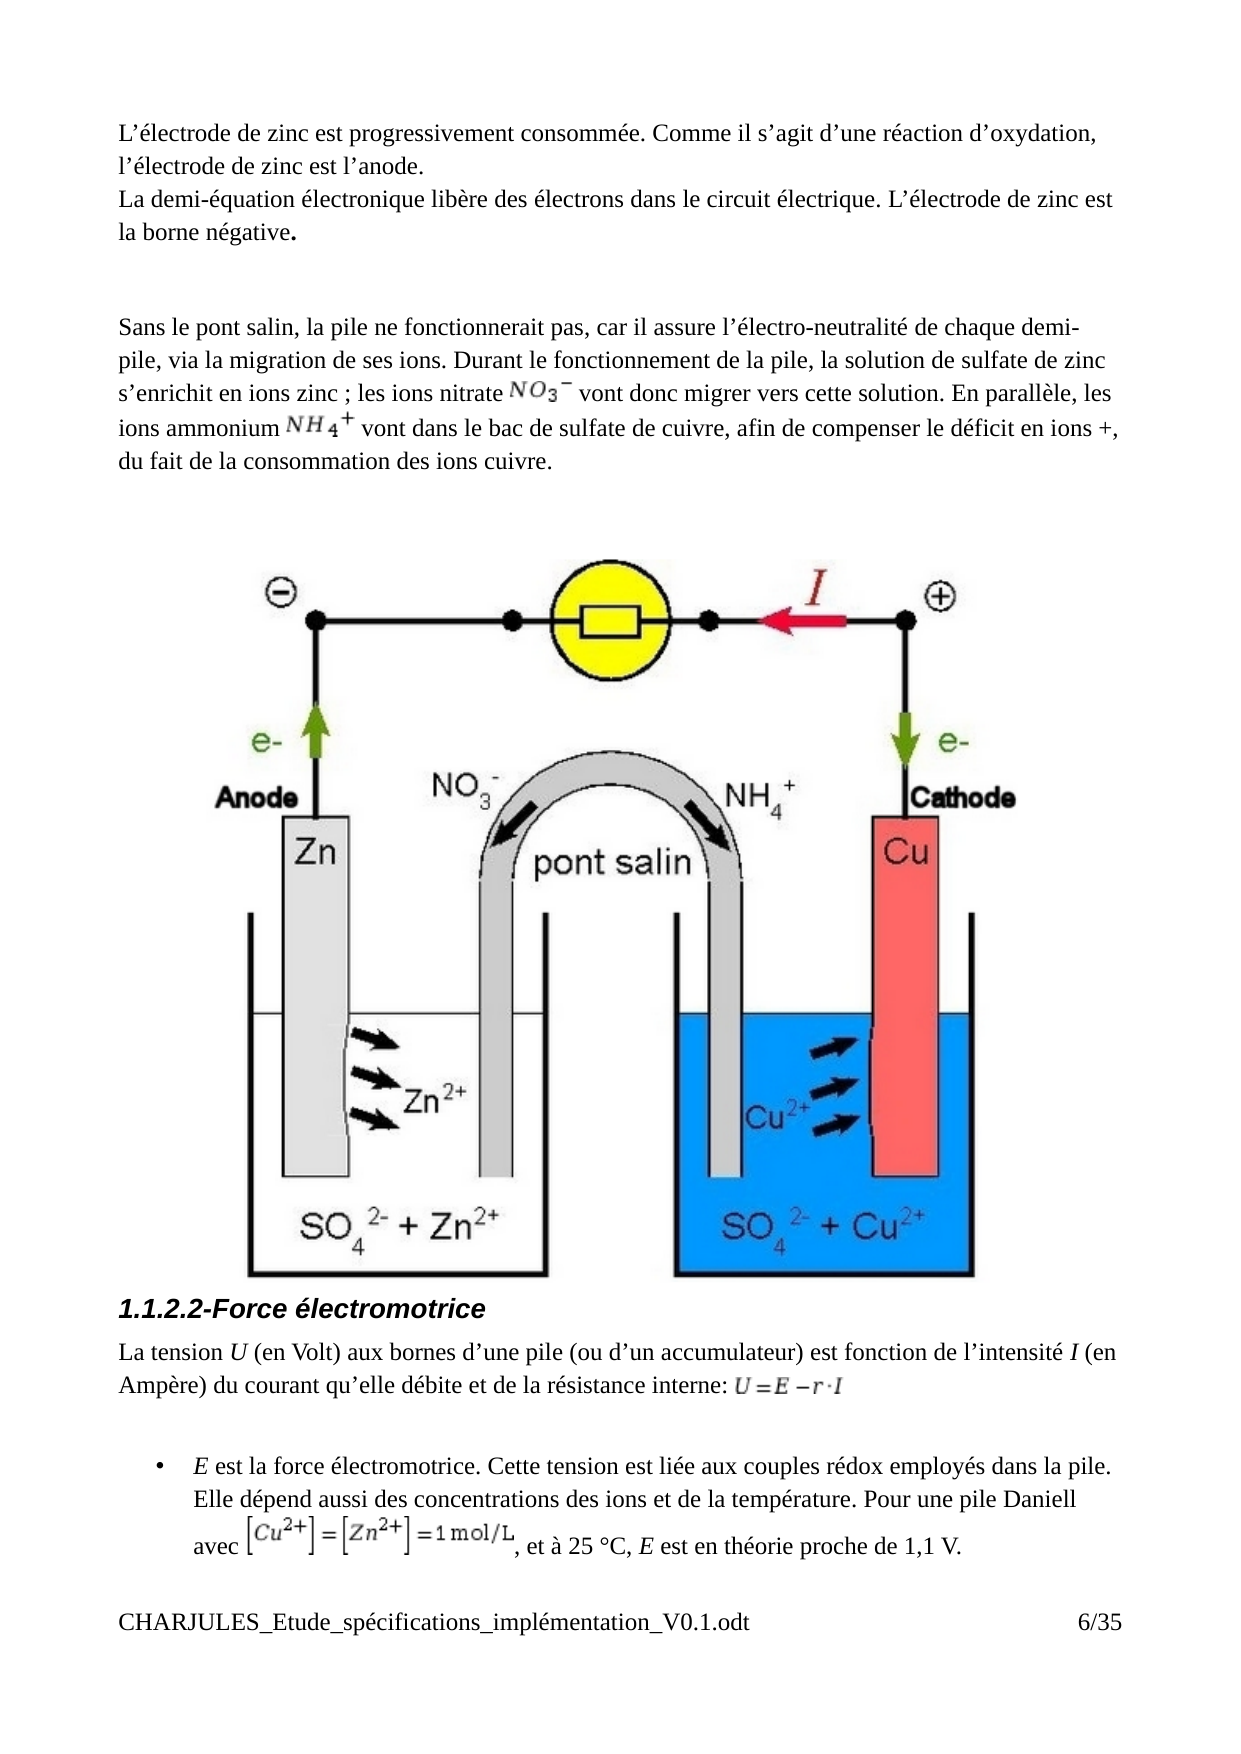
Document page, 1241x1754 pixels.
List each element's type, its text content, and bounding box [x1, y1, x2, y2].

list E est la force électromotrice. Cette tension est liée aux couples rédox employés dans la pile. Elle dépend aussi des concentrations des ions et de la température. Pour une pile Daniell avec , et à 25 °C, E est en théorie proche de 1,1 V. [156, 1451, 1122, 1560]
picture [245, 1516, 514, 1555]
text L’électrode de zinc est progressivement consommée. Comme il s’agit d’une réaction d’oxydation, l’électrode de zinc est l’anode. La demi-équation électronique libère des électrons dans le circuit électrique. L’électrode de zinc est la borne négative. [118, 118, 1122, 246]
picture [734, 1377, 844, 1394]
text Sans le pont salin, la pile ne fonctionnerait pas, car il assure l’électro-neutralité de chaque demi-pile, via la migration de ses ions. Durant le fonctionnement de la pile, la solution de sulfate de zinc s’enrichit en ions zinc ; les ions nitrate vont donc migrer vers cette solution. En parallèle, les ions ammonium vont dans le bac de sulfate de cuivre, afin de compenser le déficit en ions +, du fait de la consommation des ions cuivre. [118, 312, 1122, 475]
text La tension U (en Volt) aux bornes d’une pile (ou d’un accumulateur) est fonction de l’intensité I (en Ampère) du courant qu’elle débite et de la résistance interne: [118, 1337, 1122, 1432]
subtitle 1.1.2.2-Force électromotrice [118, 1293, 1122, 1325]
picture [200, 541, 1041, 1293]
picture [509, 381, 573, 402]
picture [286, 411, 355, 437]
